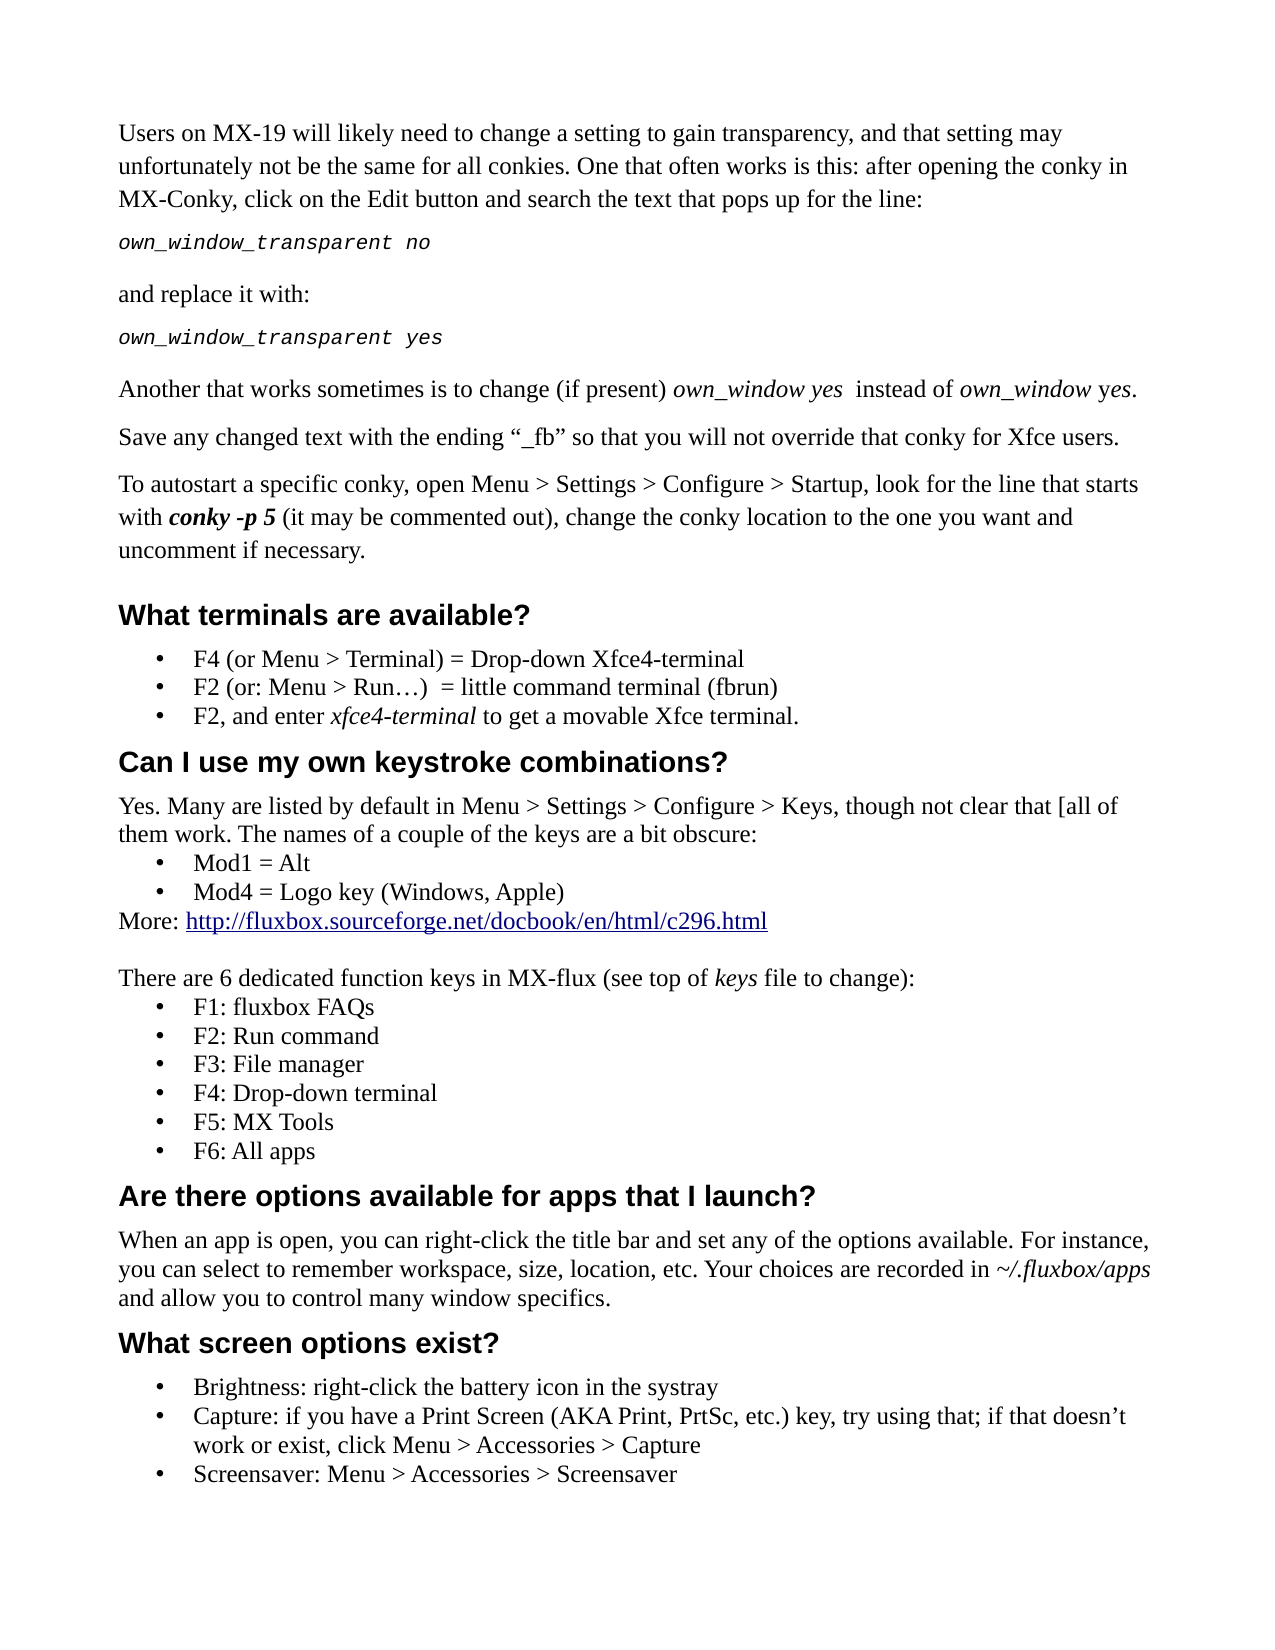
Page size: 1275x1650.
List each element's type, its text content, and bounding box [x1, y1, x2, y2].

list F2: Run command [156, 1021, 1157, 1049]
list F5: MX Tools [156, 1107, 1157, 1136]
text More: http://fluxbox.sourceforge.net/docbook/en/html/c296.html [118, 906, 1157, 934]
list F1: fluxbox FAQs [156, 992, 1157, 1021]
text Another that works sometimes is to change (if present) own_window yes instead of own_window yes. [118, 374, 1157, 403]
text There are 6 dedicated function keys in MX-flux (see top of keys file to change): [118, 963, 1157, 992]
list F4 (or Menu > Terminal) = Drop-down Xfce4-terminal [156, 644, 1157, 672]
list F2, and enter xfce4-terminal to get a movable Xfce terminal. [156, 701, 1157, 730]
list Brightness: right-click the battery icon in the systray [156, 1372, 1157, 1401]
subtitle Can I use my own keystroke combinations? [118, 744, 1157, 778]
list Mod4 = Logo key (Windows, Apple) [156, 877, 1157, 906]
subtitle What terminals are available? [118, 597, 1157, 631]
text own_window_transparent yes [118, 327, 1157, 350]
list Capture: if you have a Print Screen (AKA Print, PrtSc, etc.) key, try using that; if that doesn’t work or exist, click Menu > Accessories > Capture [156, 1401, 1157, 1459]
text Save any changed text with the ending “_fb” so that you will not override that conky for Xfce users. [118, 422, 1157, 450]
text and replace it with: [118, 279, 1157, 308]
text To autostart a specific conky, open Menu > Settings > Configure > Startup, look for the line that starts with conky -p 5 (it may be commented out), change the conky location to the one you want and uncomment if necessary. [118, 469, 1157, 564]
list F6: All apps [156, 1136, 1157, 1164]
text When an app is open, you can right-click the title bar and set any of the options available. For instance, you can select to remember workspace, size, location, etc. Your choices are recorded in ~/.fluxbox/apps and allow you to control many window specifics. [118, 1225, 1157, 1312]
list Screensaver: Menu > Accessories > Screensaver [156, 1459, 1157, 1487]
text Yes. Many are listed by default in Menu > Settings > Configure > Keys, though not clear that [all of them work. The names of a couple of the keys are a bit obscure: [118, 791, 1157, 848]
list F2 (or: Menu > Run…) = little command terminal (fbrun) [156, 672, 1157, 701]
text Users on MX-19 will likely need to change a setting to gain transparency, and that setting may unfortunately not be the same for all conkies. One that often works is this: after opening the conky in MX-Conky, click on the Edit button and search the text that pops up for the line: [118, 118, 1157, 213]
subtitle Are there options available for apps that I launch? [118, 1179, 1157, 1213]
text own_window_transparent no [118, 232, 1157, 255]
list F3: File manager [156, 1049, 1157, 1078]
list F4: Drop-down terminal [156, 1078, 1157, 1107]
list Mod1 = Alt [156, 848, 1157, 877]
subtitle What screen options exist? [118, 1326, 1157, 1360]
